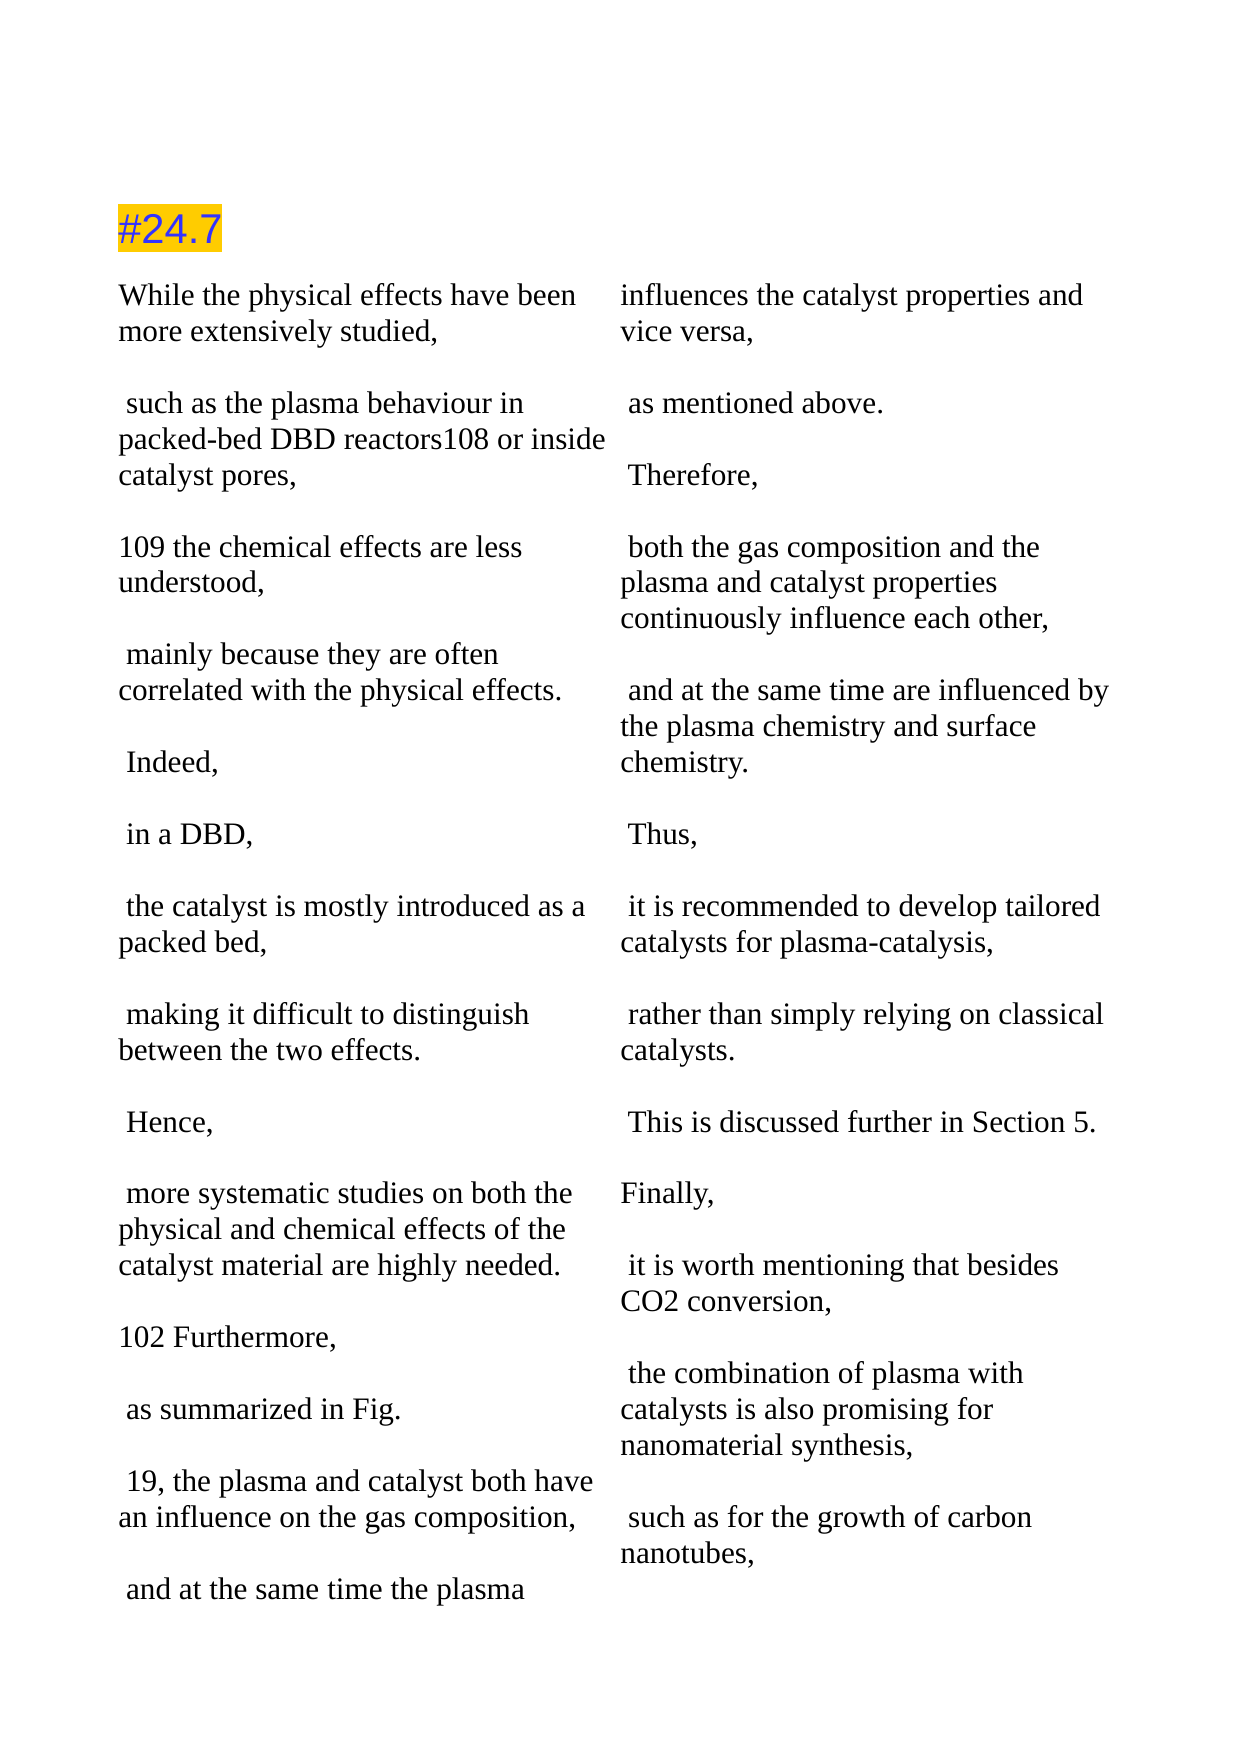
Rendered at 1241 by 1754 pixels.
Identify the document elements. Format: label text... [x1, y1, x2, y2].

text and at the same time are influenced by the plasma chemistry and surface chemistry. [620, 672, 1122, 779]
text rather than simply relying on classical catalysts. [620, 995, 1122, 1067]
text mainly because they are often correlated with the physical effects. [118, 636, 620, 707]
text 109 the chemical effects are less understood, [118, 528, 620, 600]
text and at the same time the plasma [118, 1570, 620, 1606]
text This is discussed further in Section 5. [620, 1103, 1122, 1139]
text Indeed, [118, 743, 620, 779]
text Therefore, [620, 456, 1122, 492]
text the combination of plasma with catalysts is also promising for nanomaterial synthesis, [620, 1354, 1122, 1462]
text influences the catalyst properties and vice versa, [620, 276, 1122, 348]
text 102 Furthermore, [118, 1318, 620, 1354]
text in a DBD, [118, 815, 620, 851]
text Finally, [620, 1175, 1122, 1211]
text both the gas composition and the plasma and catalyst properties continuously influence each other, [620, 528, 1122, 636]
text it is recommended to develop tailored catalysts for plasma-catalysis, [620, 887, 1122, 959]
text 19, the plasma and catalyst both have an influence on the gas composition, [118, 1462, 620, 1534]
text such as for the growth of carbon nanotubes, [620, 1498, 1122, 1570]
text Hence, [118, 1103, 620, 1139]
text more systematic studies on both the physical and chemical effects of the catalyst material are highly needed. [118, 1175, 620, 1282]
text such as the plasma behaviour in packed-bed DBD reactors108 or inside catalyst pores, [118, 384, 620, 492]
text making it difficult to distinguish between the two effects. [118, 995, 620, 1067]
text as summarized in Fig. [118, 1390, 620, 1426]
text it is worth mentioning that besides CO2 conversion, [620, 1247, 1122, 1318]
text as mentioned above. [620, 384, 1122, 420]
text the catalyst is mostly introduced as a packed bed, [118, 887, 620, 959]
text Thus, [620, 815, 1122, 851]
text While the physical effects have been more extensively studied, [118, 276, 620, 348]
text #24.7 [118, 204, 1122, 252]
